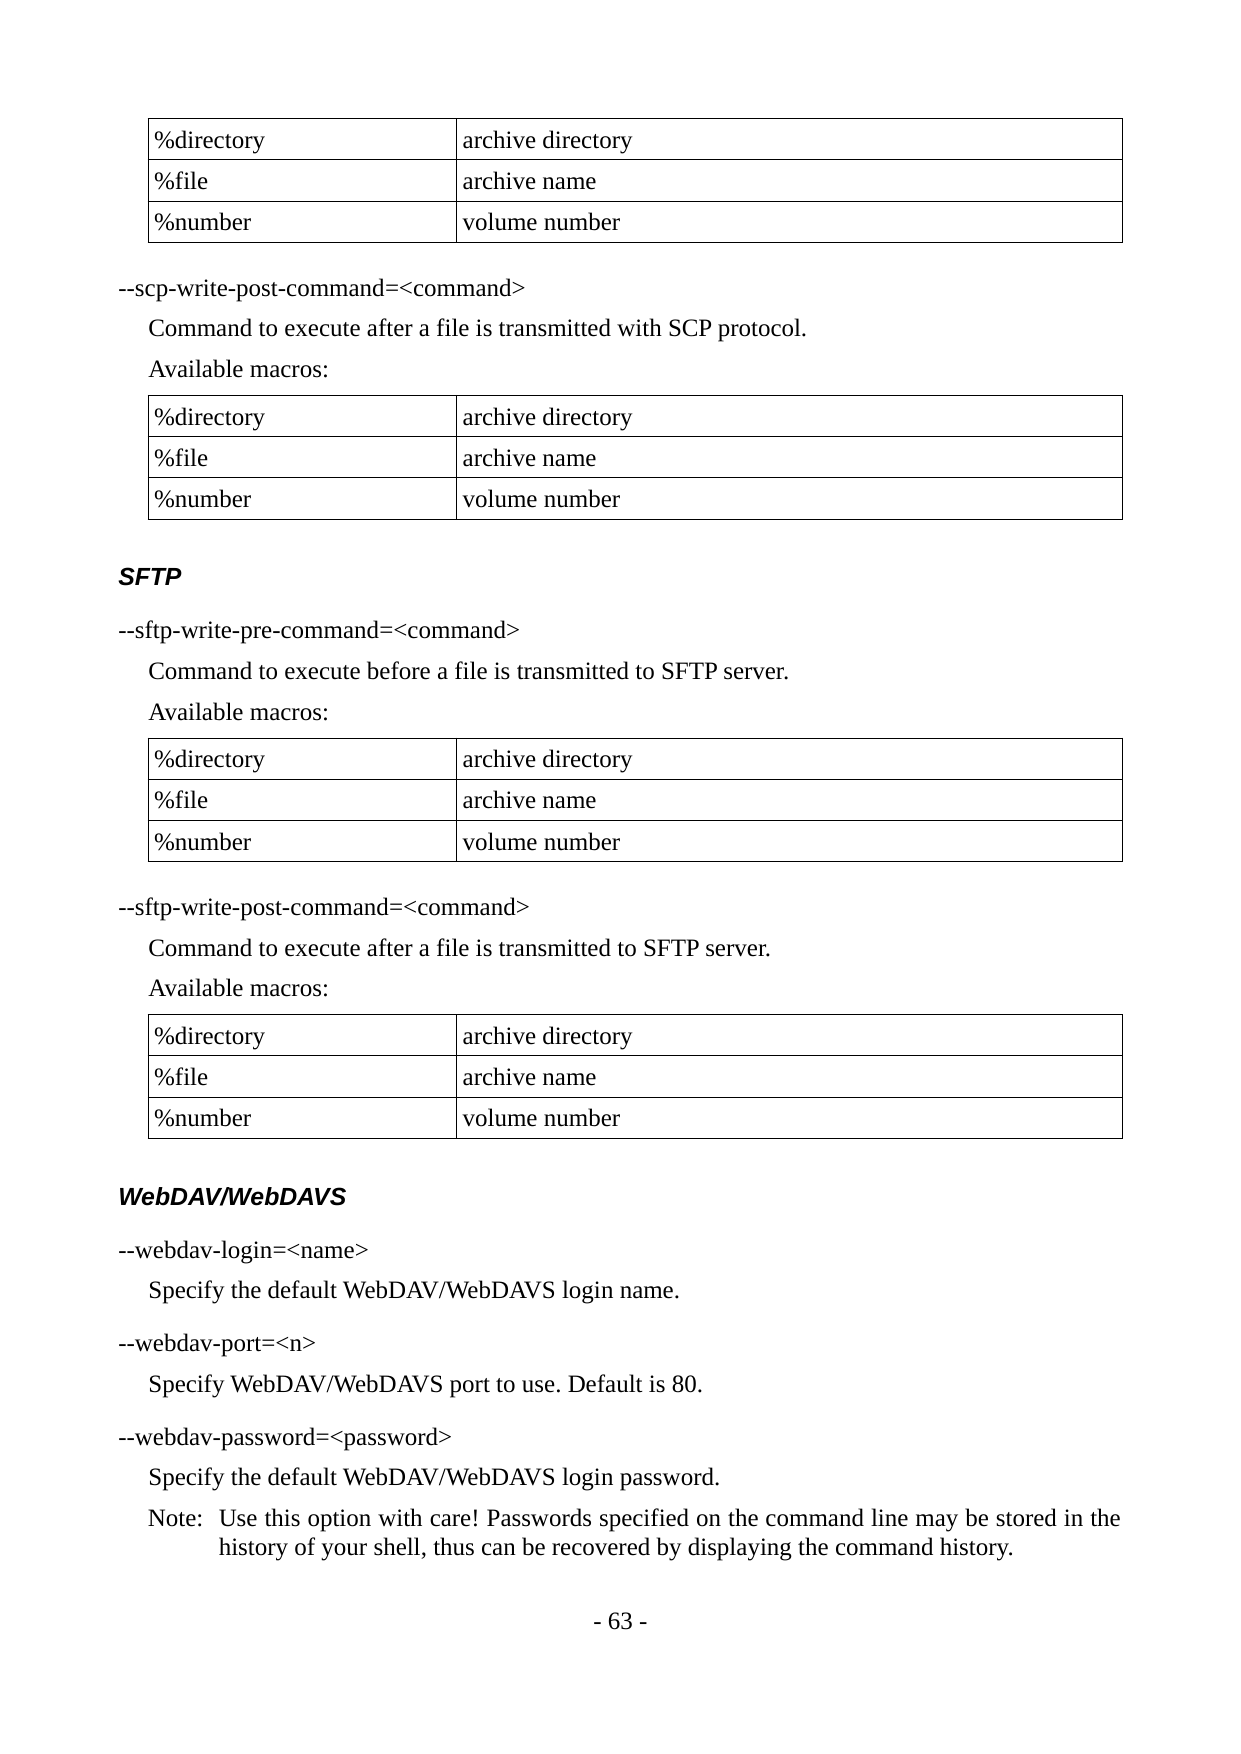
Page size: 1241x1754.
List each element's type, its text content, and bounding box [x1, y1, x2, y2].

table_cell %file [149, 160, 456, 201]
table_header %directory [149, 739, 456, 779]
table_header %directory [149, 396, 456, 436]
title --webdav-login=<name> [118, 1235, 1122, 1263]
text Command to execute after a file is transmitted with SCP protocol. [148, 313, 1122, 342]
text Specify WebDAV/WebDAVS port to use. Default is 80. [148, 1369, 1122, 1398]
text Specify the default WebDAV/WebDAVS login name. [148, 1275, 1122, 1304]
title --sftp-write-post-command=<command> [118, 892, 1122, 921]
text Specify the default WebDAV/WebDAVS login password. [148, 1462, 1122, 1491]
text Available macros: [148, 697, 1122, 726]
table_cell volume number [457, 202, 1122, 242]
table_header %directory [149, 1015, 456, 1055]
table_cell archive name [457, 1056, 1122, 1097]
table_header archive directory [457, 396, 1122, 436]
text Available macros: [148, 354, 1122, 383]
table_cell archive name [457, 160, 1122, 201]
table_header %directory [149, 119, 456, 159]
table_cell %number [149, 821, 456, 861]
table_cell %number [149, 202, 456, 242]
title --scp-write-post-command=<command> [118, 273, 1122, 301]
subtitle WebDAV/WebDAVS [118, 1182, 1122, 1210]
text Command to execute after a file is transmitted to SFTP server. [148, 933, 1122, 961]
table_cell volume number [457, 1098, 1122, 1138]
table_cell %number [149, 478, 456, 518]
subtitle SFTP [118, 562, 1122, 591]
table_cell %file [149, 437, 456, 477]
text Note: Use this option with care! Passwords specified on the command line may be stored in the history of your shell, thus can be recovered by displaying the command history. [148, 1503, 1122, 1561]
table_cell %file [149, 1056, 456, 1097]
title --webdav-password=<password> [118, 1422, 1122, 1450]
text Available macros: [148, 973, 1122, 1002]
title --webdav-port=<n> [118, 1328, 1122, 1357]
table_cell volume number [457, 821, 1122, 861]
table_cell archive name [457, 437, 1122, 477]
table_header archive directory [457, 739, 1122, 779]
table_cell %file [149, 780, 456, 820]
table_header archive directory [457, 1015, 1122, 1055]
text Command to execute before a file is transmitted to SFTP server. [148, 656, 1122, 685]
title --sftp-write-pre-command=<command> [118, 615, 1122, 644]
table_header archive directory [457, 119, 1122, 159]
table_cell %number [149, 1098, 456, 1138]
table_cell volume number [457, 478, 1122, 518]
table_cell archive name [457, 780, 1122, 820]
